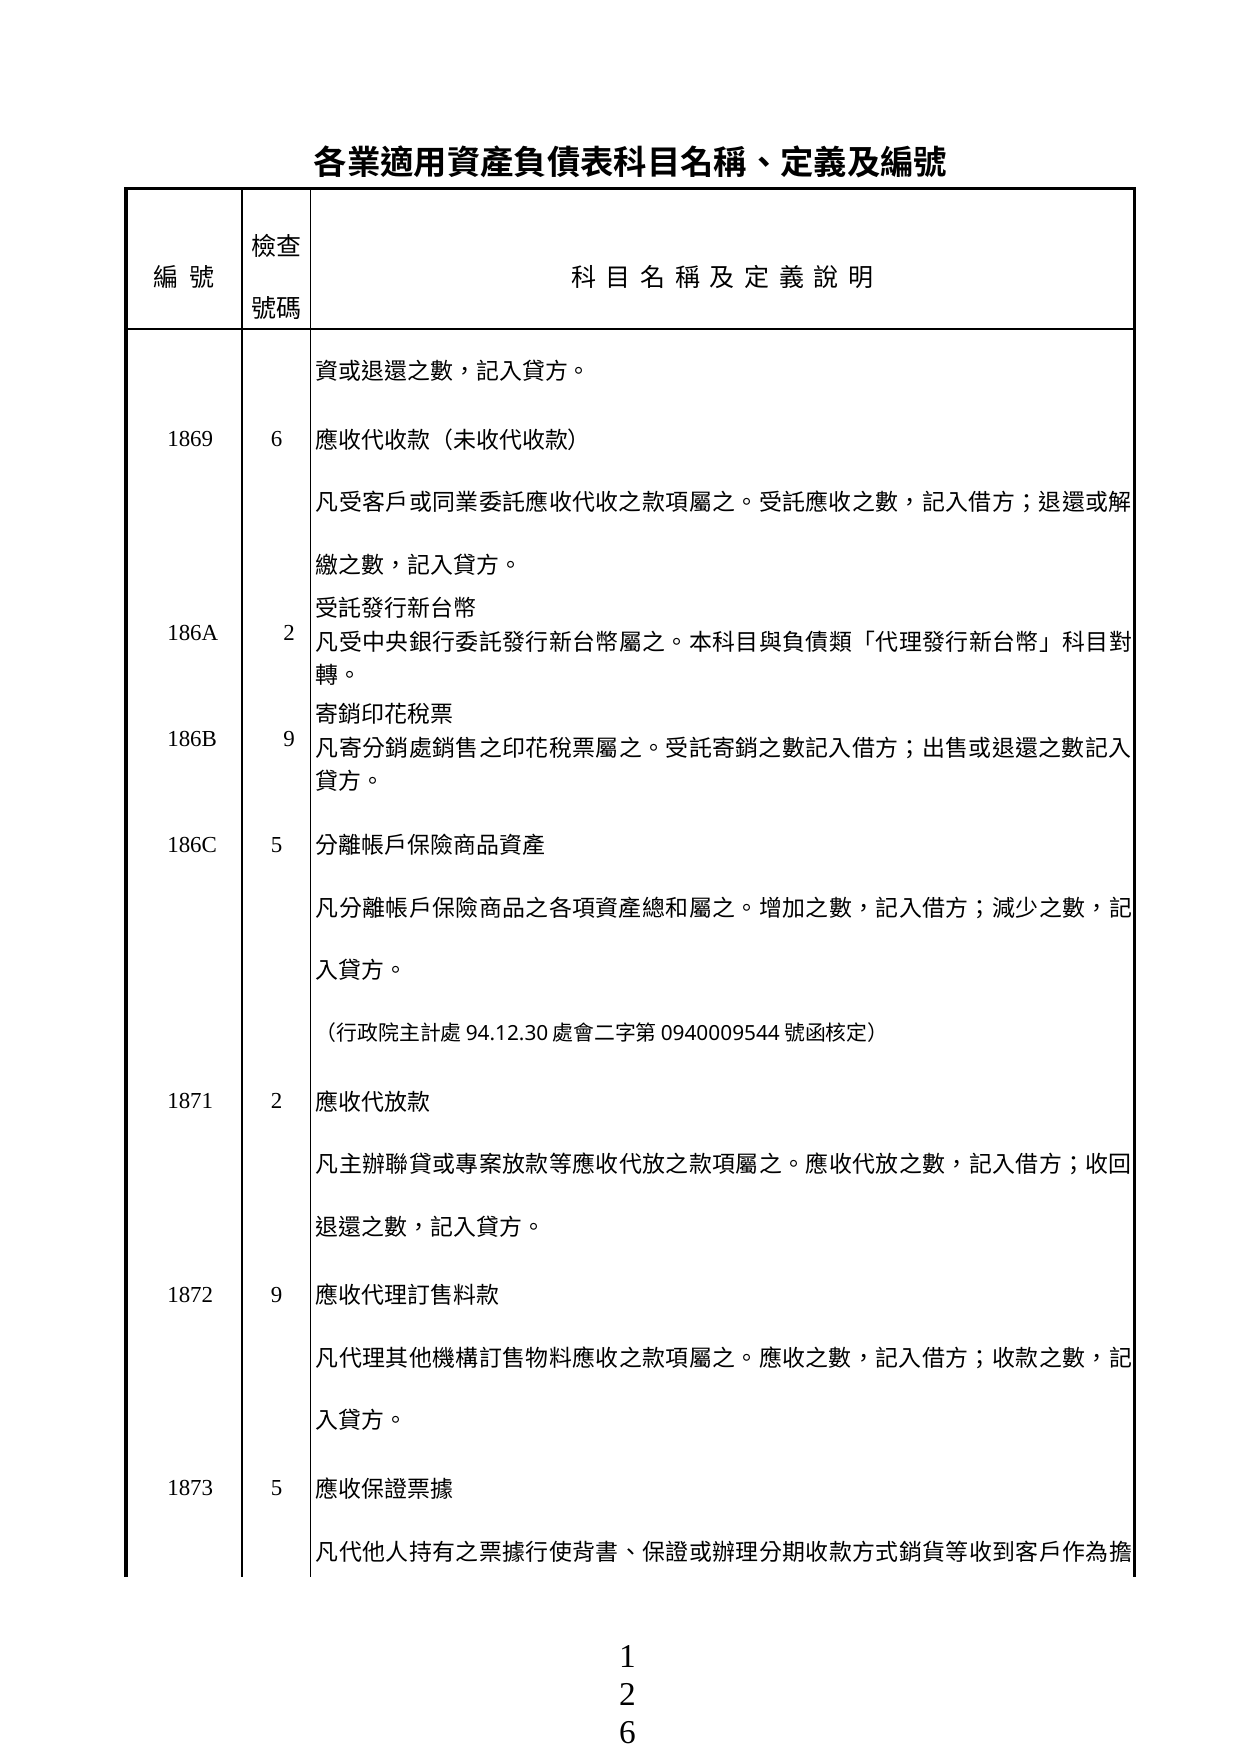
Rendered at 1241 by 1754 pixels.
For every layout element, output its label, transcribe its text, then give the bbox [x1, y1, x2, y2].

table_cell 應收代放款 凡主辦聯貸或專案放款等應收代放之款項屬之。應收代放之數，記入借方；收回退還之數，記入貸方。 [311, 1059, 1133, 1252]
table_cell [106, 397, 124, 590]
table_cell 寄銷印花稅票 凡寄分銷處銷售之印花稅票屬之。受託寄銷之數記入借方；出售或退還之數記入貸方。 [311, 696, 1133, 802]
table_cell 分離帳戶保險商品資產 凡分離帳戶保險商品之各項資產總和屬之。增加之數，記入借方；減少之數，記入貸方。 （行政院主計處94.12.30處會二字第0940009544號函核定） [311, 802, 1133, 1058]
table_cell [243, 330, 310, 397]
table_cell 1873 [128, 1446, 241, 1577]
table_cell 1871 [128, 1059, 241, 1252]
table_cell 6 [243, 397, 310, 590]
table_cell 科 目 名 稱 及 定 義 說 明 [311, 190, 1133, 328]
table_cell [106, 1446, 124, 1577]
table_header 各業適用資產負債表科目名稱、定義及編號 [126, 112, 1134, 187]
table_cell [106, 802, 124, 1058]
table_header [106, 112, 126, 187]
table_cell 1872 [128, 1252, 241, 1446]
table_cell [106, 590, 124, 696]
table_cell 2 [243, 590, 310, 696]
table_cell 應收代收款（未收代收款） 凡受客戶或同業委託應收代收之款項屬之。受託應收之數，記入借方；退還或解繳之數，記入貸方。 [311, 397, 1133, 590]
table_cell 9 [243, 1252, 310, 1446]
table_cell [106, 187, 124, 328]
table_cell [106, 328, 124, 397]
table_cell 5 [243, 1446, 310, 1577]
table_cell 資或退還之數，記入貸方。 [311, 330, 1133, 397]
table_cell 5 [243, 802, 310, 1058]
table_cell [106, 696, 124, 802]
table_cell 2 [243, 1059, 310, 1252]
table_cell 應收保證票據 凡代他人持有之票據行使背書、保證或辦理分期收款方式銷貨等收到客戶作為擔 [311, 1446, 1133, 1577]
table_cell 186B [128, 696, 241, 802]
table_cell 9 [243, 696, 310, 802]
table_cell 186C [128, 802, 241, 1058]
table_cell 編 號 [128, 190, 241, 328]
table_cell 受託發行新台幣 凡受中央銀行委託發行新台幣屬之。本科目與負債類「代理發行新台幣」科目對轉。 [311, 590, 1133, 696]
table_cell 186A [128, 590, 241, 696]
table_cell [106, 1252, 124, 1446]
table_cell [106, 1059, 124, 1252]
table_cell [128, 330, 241, 397]
table_cell 應收代理訂售料款 凡代理其他機構訂售物料應收之款項屬之。應收之數，記入借方；收款之數，記入貸方。 [311, 1252, 1133, 1446]
table_cell 1869 [128, 397, 241, 590]
table_cell 檢查號碼 [243, 190, 310, 328]
